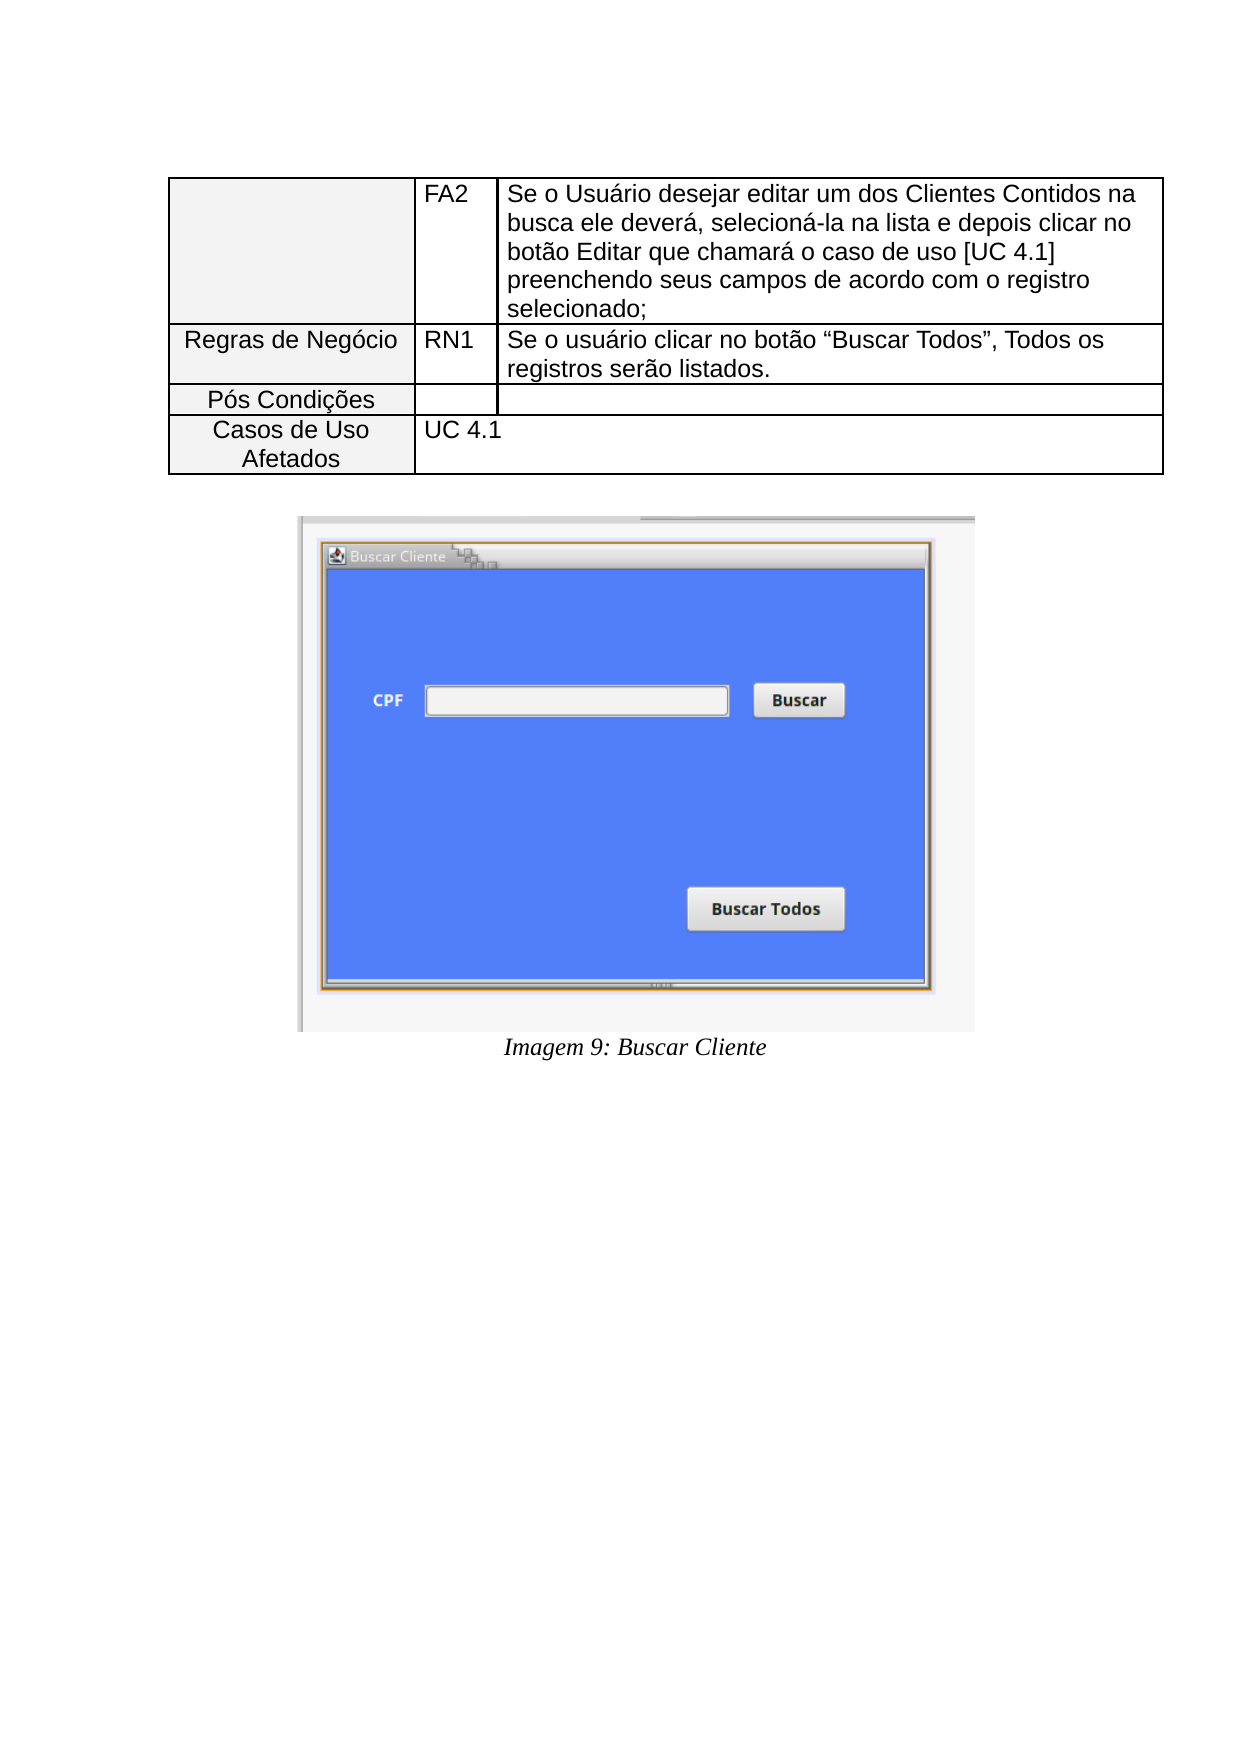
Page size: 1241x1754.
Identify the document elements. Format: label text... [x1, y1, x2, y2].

table_cell Pós Condições [170, 385, 414, 413]
table_cell [170, 179, 414, 323]
text Imagem 9: Buscar Cliente [294, 1032, 978, 1060]
table_cell FA2 [416, 179, 496, 323]
table_cell RN1 [416, 325, 496, 383]
table_cell Regras de Negócio [170, 325, 414, 383]
picture [297, 516, 841, 1032]
table_cell Se o Usuário desejar editar um dos Clientes Contidos na busca ele deverá, selecioná-la na lista e depois clicar no botão Editar que chamará o caso de uso [UC 4.1] preenchendo seus campos de acordo com o registro selecionado; [499, 179, 1162, 323]
table_cell Se o usuário clicar no botão “Buscar Todos”, Todos os registros serão listados. [499, 325, 1162, 383]
table_cell [499, 385, 1162, 413]
table_cell UC 4.1 [416, 416, 1162, 473]
table_cell Casos de Uso Afetados [170, 416, 414, 473]
table_cell [416, 385, 496, 413]
